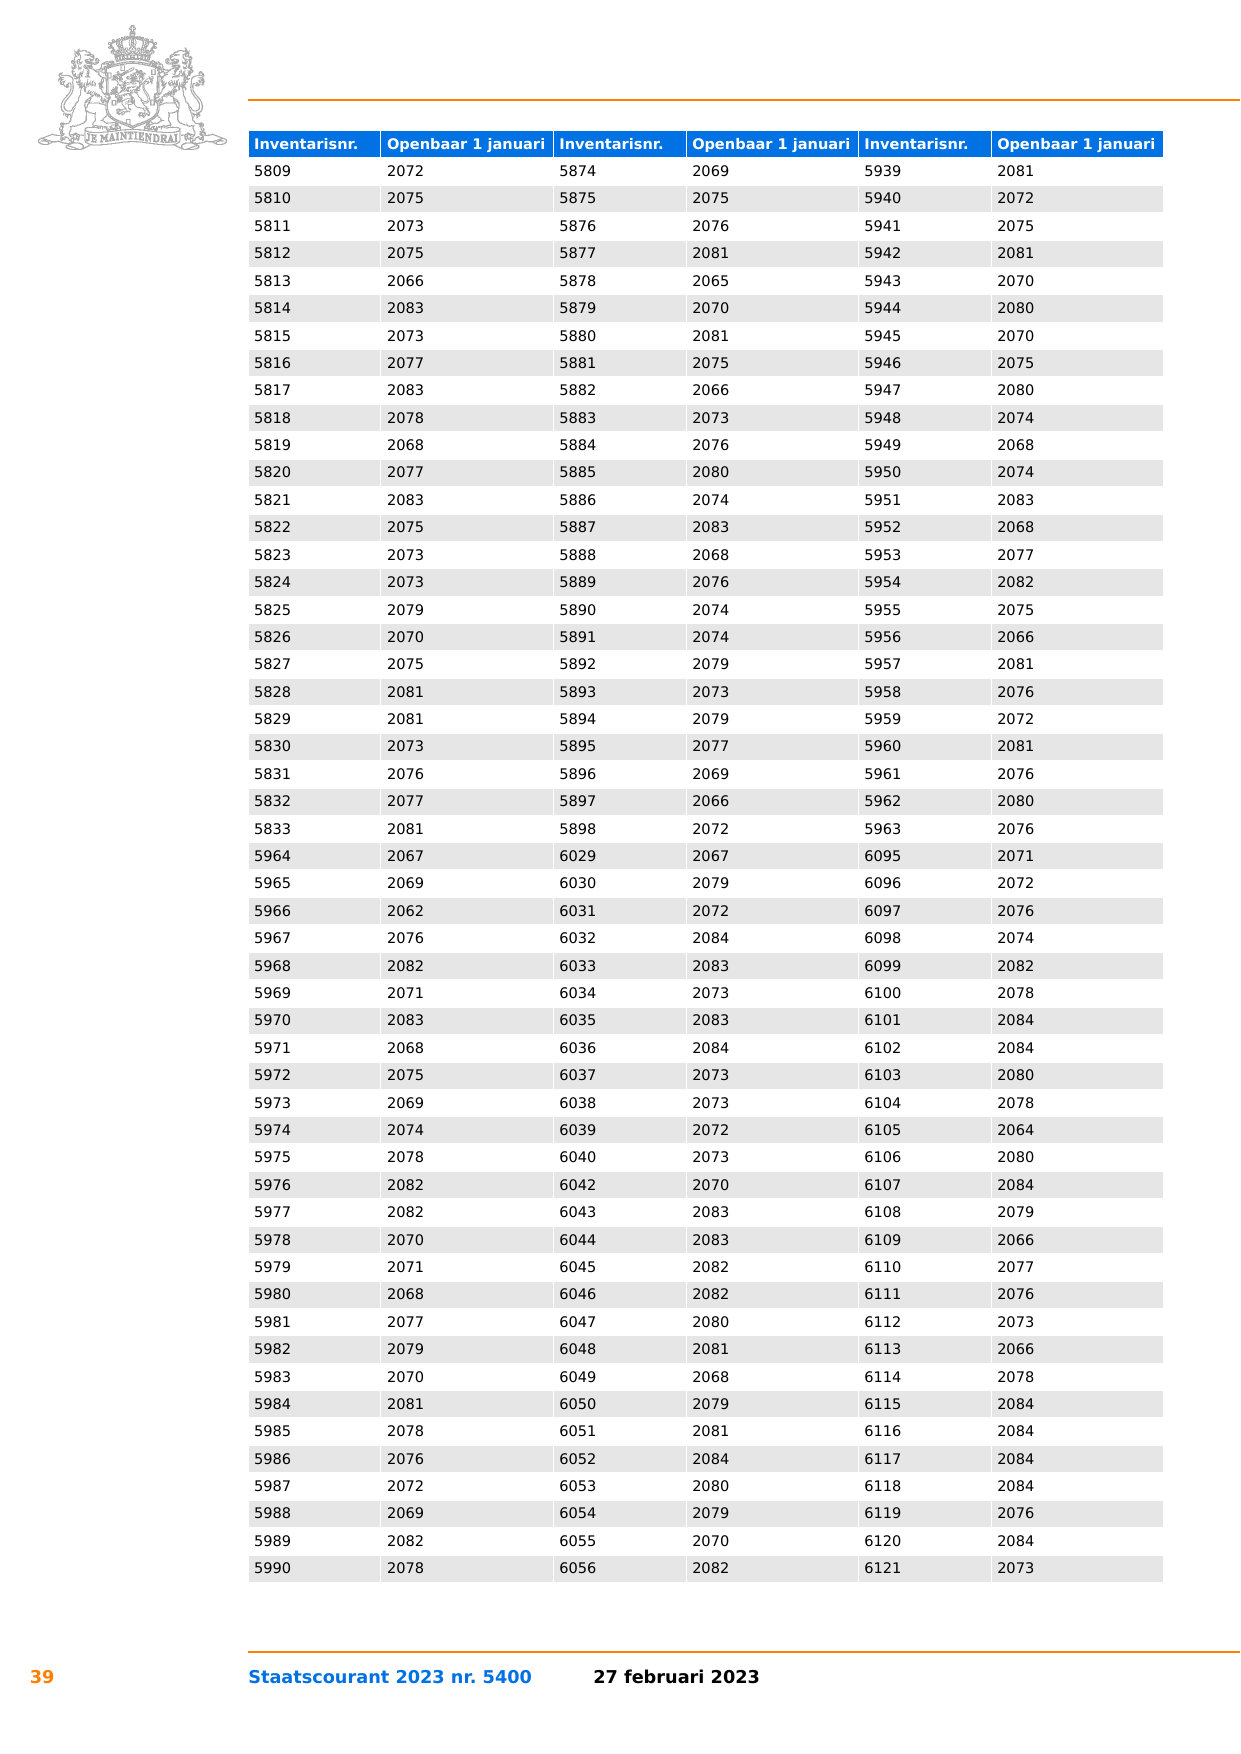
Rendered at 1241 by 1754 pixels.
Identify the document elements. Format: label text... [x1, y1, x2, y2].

table_cell 2081 [687, 323, 858, 349]
table_cell 6119 [859, 1501, 991, 1527]
table_cell 2076 [687, 569, 858, 596]
table_cell 2081 [992, 241, 1163, 267]
table_cell 5987 [249, 1473, 380, 1500]
table_cell 2066 [992, 1336, 1163, 1363]
table_cell 2084 [992, 1008, 1163, 1034]
table_cell 5979 [249, 1254, 380, 1281]
table_cell 6031 [554, 898, 686, 924]
table_cell 2078 [381, 1556, 553, 1582]
table_cell 5957 [859, 651, 991, 678]
table_cell 5969 [249, 980, 380, 1007]
table_cell 2084 [992, 1473, 1163, 1500]
table_cell 6102 [859, 1035, 991, 1061]
table_cell 6032 [554, 925, 686, 952]
table_cell 2070 [687, 1172, 858, 1198]
table_cell 2065 [687, 268, 858, 294]
table_header Openbaar 1 januari [381, 131, 553, 157]
table_cell 2074 [687, 597, 858, 623]
table_cell 2072 [992, 186, 1163, 212]
table_cell 2082 [687, 1254, 858, 1281]
table_cell 6037 [554, 1063, 686, 1089]
table_cell 6042 [554, 1172, 686, 1198]
table_cell 2070 [992, 323, 1163, 349]
table_cell 2076 [992, 679, 1163, 705]
table_cell 2068 [992, 515, 1163, 541]
table_cell 5829 [249, 706, 380, 733]
table_cell 2083 [381, 295, 553, 322]
table_cell 2073 [687, 1090, 858, 1116]
table_cell 2081 [687, 241, 858, 267]
table_cell 5955 [859, 597, 991, 623]
table_cell 6047 [554, 1309, 686, 1335]
table_cell 5820 [249, 460, 380, 486]
table_cell 2071 [381, 1254, 553, 1281]
table_cell 5898 [554, 816, 686, 842]
table_cell 2073 [687, 980, 858, 1007]
table_cell 5886 [554, 487, 686, 513]
table_cell 5878 [554, 268, 686, 294]
table_cell 5950 [859, 460, 991, 486]
table_cell 2080 [687, 1473, 858, 1500]
table_cell 2072 [381, 158, 553, 185]
table_cell 5977 [249, 1199, 380, 1226]
table_cell 2078 [381, 405, 553, 431]
table_cell 2077 [381, 789, 553, 815]
table_cell 6120 [859, 1528, 991, 1554]
table_cell 6044 [554, 1227, 686, 1253]
table_cell 5889 [554, 569, 686, 596]
table_cell 5816 [249, 350, 380, 376]
table_cell 5965 [249, 871, 380, 897]
table_cell 2066 [992, 624, 1163, 650]
table_cell 2070 [687, 295, 858, 322]
table_cell 5830 [249, 734, 380, 760]
table_cell 5956 [859, 624, 991, 650]
table_cell 6043 [554, 1199, 686, 1226]
table_cell 2075 [992, 597, 1163, 623]
table_cell 5876 [554, 213, 686, 239]
table_cell 2081 [992, 734, 1163, 760]
table_header Openbaar 1 januari [992, 131, 1163, 157]
table_cell 6053 [554, 1473, 686, 1500]
table_cell 2079 [687, 1501, 858, 1527]
table_cell 5982 [249, 1336, 380, 1363]
table_cell 6030 [554, 871, 686, 897]
table_cell 2074 [992, 925, 1163, 952]
table_cell 5983 [249, 1364, 380, 1390]
table_cell 2080 [992, 789, 1163, 815]
table_cell 2073 [687, 405, 858, 431]
table_cell 2079 [687, 871, 858, 897]
table_cell 2080 [687, 460, 858, 486]
table_cell 2075 [381, 651, 553, 678]
table_cell 5959 [859, 706, 991, 733]
table_cell 5970 [249, 1008, 380, 1034]
table_cell 2079 [687, 1391, 858, 1417]
table_cell 2076 [381, 1446, 553, 1472]
table_cell 6112 [859, 1309, 991, 1335]
table_cell 5874 [554, 158, 686, 185]
table_cell 6039 [554, 1117, 686, 1143]
table_cell 5811 [249, 213, 380, 239]
table_cell 5972 [249, 1063, 380, 1089]
table_cell 2067 [381, 843, 553, 869]
table_cell 5962 [859, 789, 991, 815]
table_cell 2064 [992, 1117, 1163, 1143]
table_cell 6104 [859, 1090, 991, 1116]
table_cell 2080 [992, 295, 1163, 322]
table_cell 2077 [687, 734, 858, 760]
table_cell 5822 [249, 515, 380, 541]
table_cell 2077 [381, 1309, 553, 1335]
table_cell 2077 [992, 1254, 1163, 1281]
table_cell 2081 [381, 1391, 553, 1417]
table_cell 2073 [381, 734, 553, 760]
table_cell 2070 [381, 1227, 553, 1253]
table_cell 5976 [249, 1172, 380, 1198]
table_cell 2075 [381, 186, 553, 212]
table_cell 2076 [687, 432, 858, 459]
table_header Inventarisnr. [554, 131, 686, 157]
table_cell 2079 [687, 651, 858, 678]
table_cell 5960 [859, 734, 991, 760]
table_cell 5828 [249, 679, 380, 705]
table_cell 5949 [859, 432, 991, 459]
table_cell 2074 [992, 405, 1163, 431]
table_cell 2081 [687, 1419, 858, 1445]
table_cell 5833 [249, 816, 380, 842]
table_cell 2080 [992, 1145, 1163, 1171]
table_cell 6040 [554, 1145, 686, 1171]
table_cell 2084 [992, 1391, 1163, 1417]
table_cell 5948 [859, 405, 991, 431]
table_cell 6111 [859, 1282, 991, 1308]
table_cell 5885 [554, 460, 686, 486]
table_cell 2078 [992, 1364, 1163, 1390]
table_cell 6115 [859, 1391, 991, 1417]
table_cell 5883 [554, 405, 686, 431]
table_cell 6046 [554, 1282, 686, 1308]
table_cell 6100 [859, 980, 991, 1007]
table_cell 5954 [859, 569, 991, 596]
table_cell 5985 [249, 1419, 380, 1445]
table_cell 6054 [554, 1501, 686, 1527]
table_cell 6051 [554, 1419, 686, 1445]
table_cell 2068 [381, 1035, 553, 1061]
table_cell 2083 [381, 1008, 553, 1034]
table_cell 2079 [992, 1199, 1163, 1226]
table_cell 2073 [687, 1145, 858, 1171]
table_cell 6118 [859, 1473, 991, 1500]
table_cell 2075 [992, 213, 1163, 239]
table_cell 6099 [859, 953, 991, 979]
table_cell 6038 [554, 1090, 686, 1116]
table_cell 5814 [249, 295, 380, 322]
table_cell 2072 [687, 898, 858, 924]
table_cell 2083 [687, 1199, 858, 1226]
table_cell 2083 [381, 378, 553, 404]
table_cell 2071 [992, 843, 1163, 869]
table_cell 2075 [381, 1063, 553, 1089]
table_cell 5941 [859, 213, 991, 239]
table_cell 2068 [687, 1364, 858, 1390]
table_cell 2084 [992, 1035, 1163, 1061]
table_cell 6055 [554, 1528, 686, 1554]
table_cell 5824 [249, 569, 380, 596]
table_cell 5945 [859, 323, 991, 349]
table_cell 6097 [859, 898, 991, 924]
table_cell 2076 [992, 761, 1163, 787]
table_cell 2081 [687, 1336, 858, 1363]
table_cell 2075 [687, 186, 858, 212]
table_cell 5953 [859, 542, 991, 568]
table_cell 5988 [249, 1501, 380, 1527]
table_cell 2066 [687, 378, 858, 404]
table_cell 2076 [381, 761, 553, 787]
table_cell 2084 [992, 1528, 1163, 1554]
table_cell 5894 [554, 706, 686, 733]
table_cell 6108 [859, 1199, 991, 1226]
table_cell 6050 [554, 1391, 686, 1417]
table_cell 5989 [249, 1528, 380, 1554]
table_cell 2073 [381, 542, 553, 568]
table_cell 5974 [249, 1117, 380, 1143]
table_cell 5891 [554, 624, 686, 650]
table_cell 6103 [859, 1063, 991, 1089]
table_cell 2066 [687, 789, 858, 815]
table_cell 2073 [381, 213, 553, 239]
picture [38, 25, 227, 150]
table_cell 5958 [859, 679, 991, 705]
table_cell 6036 [554, 1035, 686, 1061]
table_cell 2082 [992, 569, 1163, 596]
table_cell 2069 [687, 761, 858, 787]
table_cell 6109 [859, 1227, 991, 1253]
table_cell 2070 [381, 624, 553, 650]
table_cell 2069 [381, 1501, 553, 1527]
table_cell 2084 [687, 1035, 858, 1061]
table_cell 2076 [381, 925, 553, 952]
table_cell 5978 [249, 1227, 380, 1253]
table_cell 2083 [687, 515, 858, 541]
table_cell 2069 [381, 1090, 553, 1116]
table_cell 2082 [381, 953, 553, 979]
table_cell 2078 [992, 980, 1163, 1007]
table_cell 6106 [859, 1145, 991, 1171]
table_cell 5980 [249, 1282, 380, 1308]
table_cell 2081 [992, 651, 1163, 678]
table_cell 6121 [859, 1556, 991, 1582]
table_cell 2075 [992, 350, 1163, 376]
table_cell 2083 [687, 1227, 858, 1253]
table_header Openbaar 1 januari [687, 131, 858, 157]
table_cell 2075 [381, 241, 553, 267]
table_cell 2081 [381, 816, 553, 842]
table_cell 2083 [687, 1008, 858, 1034]
table_cell 2068 [381, 1282, 553, 1308]
table_cell 5892 [554, 651, 686, 678]
table_cell 5944 [859, 295, 991, 322]
table_cell 5877 [554, 241, 686, 267]
table_cell 2074 [687, 487, 858, 513]
table_cell 5880 [554, 323, 686, 349]
table_cell 2066 [381, 268, 553, 294]
table_cell 5966 [249, 898, 380, 924]
table_cell 2083 [992, 487, 1163, 513]
table_cell 2072 [381, 1473, 553, 1500]
table_cell 6096 [859, 871, 991, 897]
table_cell 2080 [992, 378, 1163, 404]
table_cell 6101 [859, 1008, 991, 1034]
table_cell 5952 [859, 515, 991, 541]
table_cell 5819 [249, 432, 380, 459]
table_cell 6107 [859, 1172, 991, 1198]
table_cell 2082 [381, 1172, 553, 1198]
table_cell 6098 [859, 925, 991, 952]
table_cell 5943 [859, 268, 991, 294]
table_cell 2082 [381, 1199, 553, 1226]
table_cell 5821 [249, 487, 380, 513]
table_cell 2078 [992, 1090, 1163, 1116]
table_cell 2073 [992, 1309, 1163, 1335]
table_cell 2072 [992, 871, 1163, 897]
table_cell 5895 [554, 734, 686, 760]
table_cell 5984 [249, 1391, 380, 1417]
table_cell 2068 [687, 542, 858, 568]
table_cell 2069 [687, 158, 858, 185]
table_header Inventarisnr. [859, 131, 991, 157]
table_cell 6045 [554, 1254, 686, 1281]
table_cell 2079 [687, 706, 858, 733]
table_cell 2076 [992, 1282, 1163, 1308]
table_cell 6029 [554, 843, 686, 869]
table_cell 2083 [381, 487, 553, 513]
table_cell 2077 [992, 542, 1163, 568]
table_cell 5812 [249, 241, 380, 267]
table_cell 2076 [992, 898, 1163, 924]
table_cell 2081 [992, 158, 1163, 185]
table_cell 2073 [381, 569, 553, 596]
table_cell 5827 [249, 651, 380, 678]
table_cell 5971 [249, 1035, 380, 1061]
table_cell 5832 [249, 789, 380, 815]
table_cell 2066 [992, 1227, 1163, 1253]
table_cell 5942 [859, 241, 991, 267]
table_cell 2070 [687, 1528, 858, 1554]
table_cell 6056 [554, 1556, 686, 1582]
table_cell 6035 [554, 1008, 686, 1034]
table_cell 6052 [554, 1446, 686, 1472]
table_cell 5940 [859, 186, 991, 212]
table_cell 2073 [992, 1556, 1163, 1582]
table_cell 6033 [554, 953, 686, 979]
table_cell 2084 [992, 1446, 1163, 1472]
table_cell 2078 [381, 1419, 553, 1445]
table_cell 6116 [859, 1419, 991, 1445]
table_cell 6095 [859, 843, 991, 869]
table_cell 2082 [687, 1282, 858, 1308]
table_cell 5817 [249, 378, 380, 404]
table_cell 2084 [687, 1446, 858, 1472]
table_cell 2078 [381, 1145, 553, 1171]
table_cell 2067 [687, 843, 858, 869]
table_cell 2079 [381, 1336, 553, 1363]
table_cell 2068 [992, 432, 1163, 459]
table_cell 2073 [687, 1063, 858, 1089]
table_cell 2079 [381, 597, 553, 623]
table_cell 5815 [249, 323, 380, 349]
table_cell 2084 [687, 925, 858, 952]
table_cell 5961 [859, 761, 991, 787]
table_cell 2082 [687, 1556, 858, 1582]
table_cell 2074 [381, 1117, 553, 1143]
table_cell 2083 [687, 953, 858, 979]
table_cell 2077 [381, 350, 553, 376]
table_cell 2081 [381, 706, 553, 733]
table_cell 5975 [249, 1145, 380, 1171]
table_cell 2080 [992, 1063, 1163, 1089]
table_cell 5967 [249, 925, 380, 952]
table_cell 2068 [381, 432, 553, 459]
table_cell 6113 [859, 1336, 991, 1363]
table_cell 2072 [992, 706, 1163, 733]
table_cell 2069 [381, 871, 553, 897]
table_cell 5893 [554, 679, 686, 705]
table_cell 2080 [687, 1309, 858, 1335]
table_cell 2074 [687, 624, 858, 650]
table_cell 5973 [249, 1090, 380, 1116]
table_cell 5823 [249, 542, 380, 568]
table_cell 2072 [687, 816, 858, 842]
table_cell 2084 [992, 1172, 1163, 1198]
table_cell 6114 [859, 1364, 991, 1390]
table_cell 5896 [554, 761, 686, 787]
table_cell 2072 [687, 1117, 858, 1143]
table_cell 5879 [554, 295, 686, 322]
table_cell 5826 [249, 624, 380, 650]
table_header Inventarisnr. [249, 131, 380, 157]
table_cell 2062 [381, 898, 553, 924]
table_cell 5964 [249, 843, 380, 869]
table_cell 5882 [554, 378, 686, 404]
table_cell 2076 [992, 816, 1163, 842]
table_cell 5946 [859, 350, 991, 376]
table_cell 2070 [381, 1364, 553, 1390]
table_cell 6048 [554, 1336, 686, 1363]
table_cell 5939 [859, 158, 991, 185]
table_cell 2074 [992, 460, 1163, 486]
table_cell 6110 [859, 1254, 991, 1281]
table_cell 5981 [249, 1309, 380, 1335]
table_cell 2073 [381, 323, 553, 349]
table_cell 5890 [554, 597, 686, 623]
table_cell 2076 [687, 213, 858, 239]
table_cell 5986 [249, 1446, 380, 1472]
table_cell 2073 [687, 679, 858, 705]
table_cell 2082 [381, 1528, 553, 1554]
table_cell 6049 [554, 1364, 686, 1390]
table_cell 2076 [992, 1501, 1163, 1527]
table_cell 5968 [249, 953, 380, 979]
table_cell 2082 [992, 953, 1163, 979]
table_cell 5818 [249, 405, 380, 431]
table_cell 2077 [381, 460, 553, 486]
table_cell 5897 [554, 789, 686, 815]
table_cell 2071 [381, 980, 553, 1007]
table_cell 5809 [249, 158, 380, 185]
table_cell 5947 [859, 378, 991, 404]
table_cell 5875 [554, 186, 686, 212]
table_cell 2070 [992, 268, 1163, 294]
table_cell 6105 [859, 1117, 991, 1143]
table_cell 5990 [249, 1556, 380, 1582]
table_cell 2075 [687, 350, 858, 376]
table_cell 5963 [859, 816, 991, 842]
table_cell 2084 [992, 1419, 1163, 1445]
table_cell 2075 [381, 515, 553, 541]
table_cell 6117 [859, 1446, 991, 1472]
table_cell 5813 [249, 268, 380, 294]
table_cell 5888 [554, 542, 686, 568]
table_cell 5951 [859, 487, 991, 513]
table_cell 5884 [554, 432, 686, 459]
table_cell 5831 [249, 761, 380, 787]
table_cell 5810 [249, 186, 380, 212]
table_cell 6034 [554, 980, 686, 1007]
table_cell 2081 [381, 679, 553, 705]
table_cell 5887 [554, 515, 686, 541]
table_cell 5825 [249, 597, 380, 623]
table_cell 5881 [554, 350, 686, 376]
